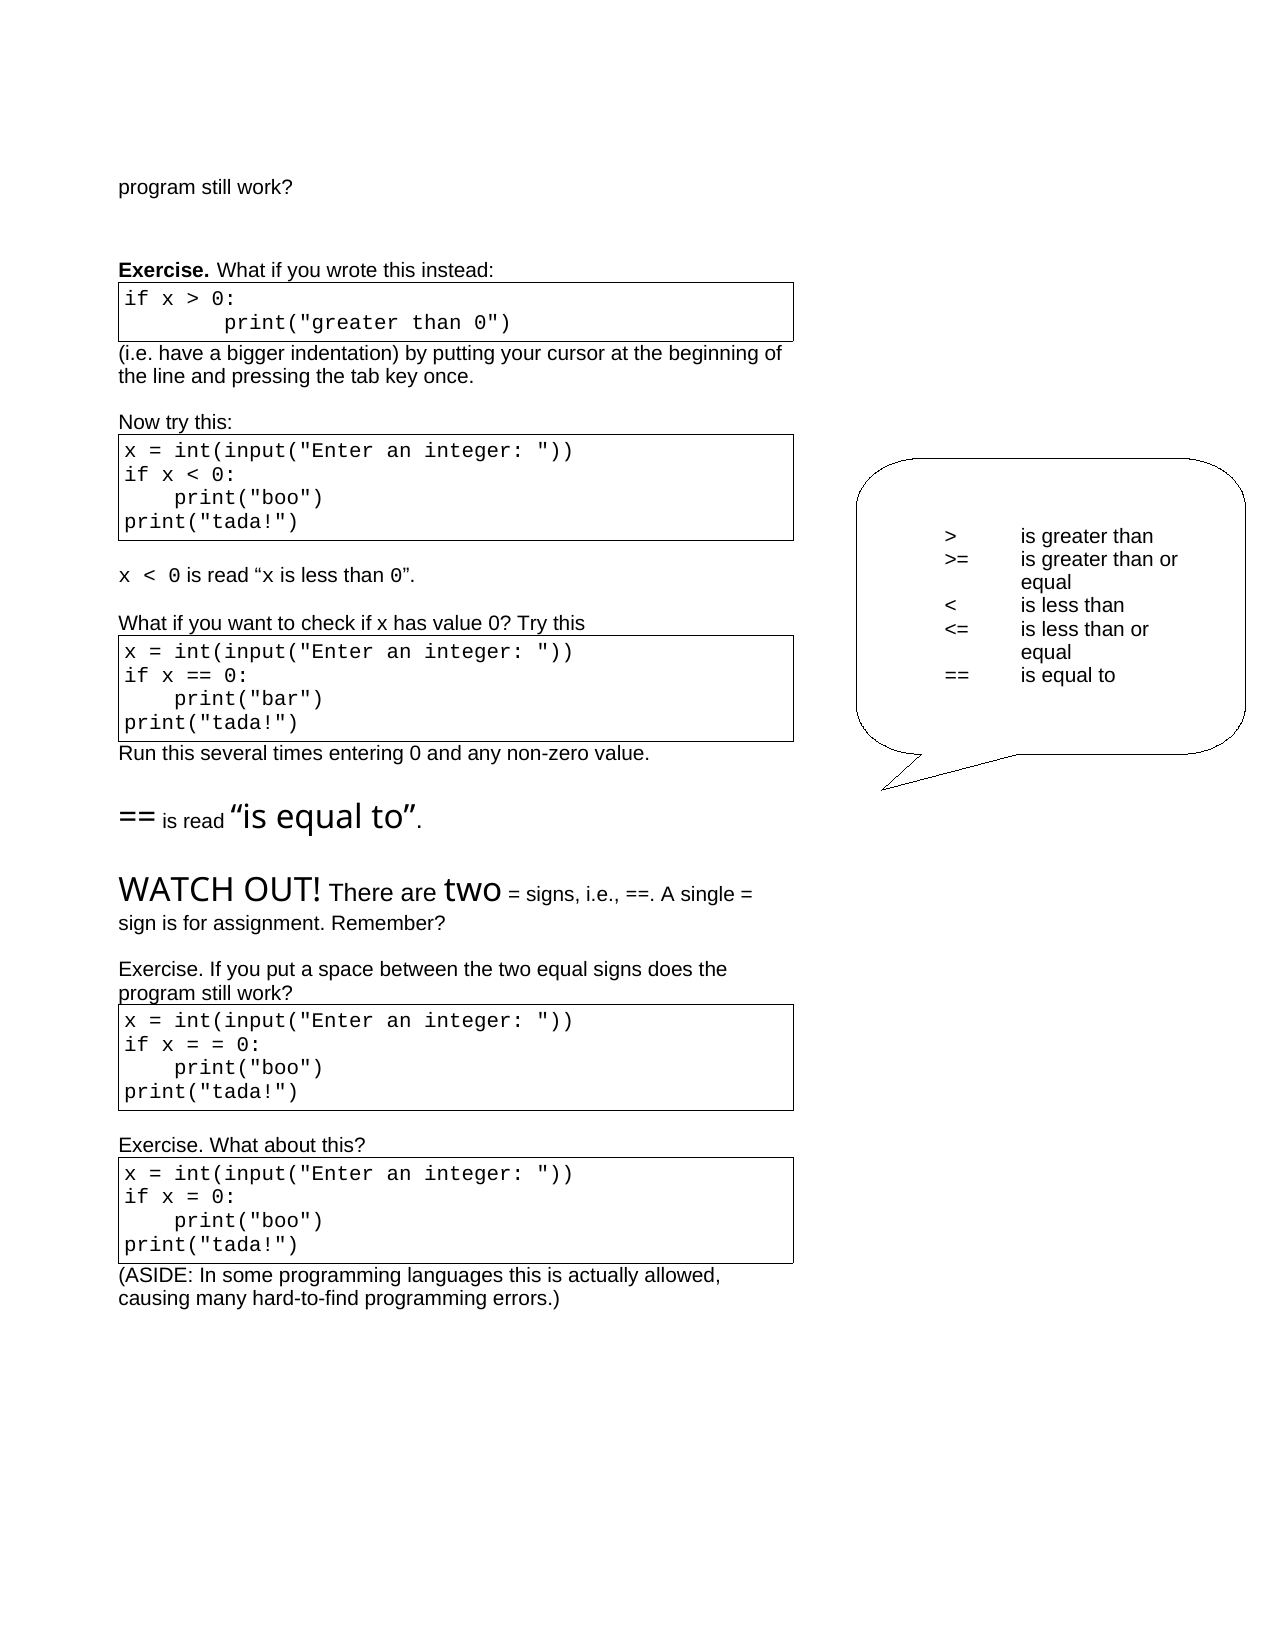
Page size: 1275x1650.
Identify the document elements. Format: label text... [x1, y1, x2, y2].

table_header x = int(input("Enter an integer: ")) if x = = 0: print("boo") print("tada!") [119, 1005, 793, 1110]
text Run this several times entering 0 and any non-zero value. [118, 742, 793, 765]
text program still work? [118, 175, 793, 198]
text x < 0 is read “x is less than 0”. [118, 564, 793, 589]
text Exercise. If you put a space between the two equal signs does the program still work? [118, 958, 793, 1004]
text (i.e. have a bigger indentation) by putting your cursor at the beginning of the line and pressing the tab key once. [118, 342, 793, 388]
table_header x = int(input("Enter an integer: ")) if x == 0: print("bar") print("tada!") [119, 636, 793, 741]
text Exercise. What about this? [118, 1134, 793, 1157]
text (ASIDE: In some programming languages this is actually allowed, causing many hard-to-find programming errors.) [118, 1264, 793, 1310]
table_header if x > 0: print("greater than 0") [119, 283, 793, 341]
text WATCH OUT! There are two = signs, i.e., ==. A single = sign is for assignment. Remember? [118, 866, 793, 934]
text Now try this: [118, 411, 793, 434]
text == is read “is equal to”. [118, 793, 793, 838]
text What if you want to check if x has value 0? Try this [118, 612, 793, 635]
text Exercise. What if you wrote this instead: [118, 254, 793, 282]
table_header x = int(input("Enter an integer: ")) if x = 0: print("boo") print("tada!") [119, 1158, 793, 1263]
table_header x = int(input("Enter an integer: ")) if x < 0: print("boo") print("tada!") [119, 435, 793, 540]
